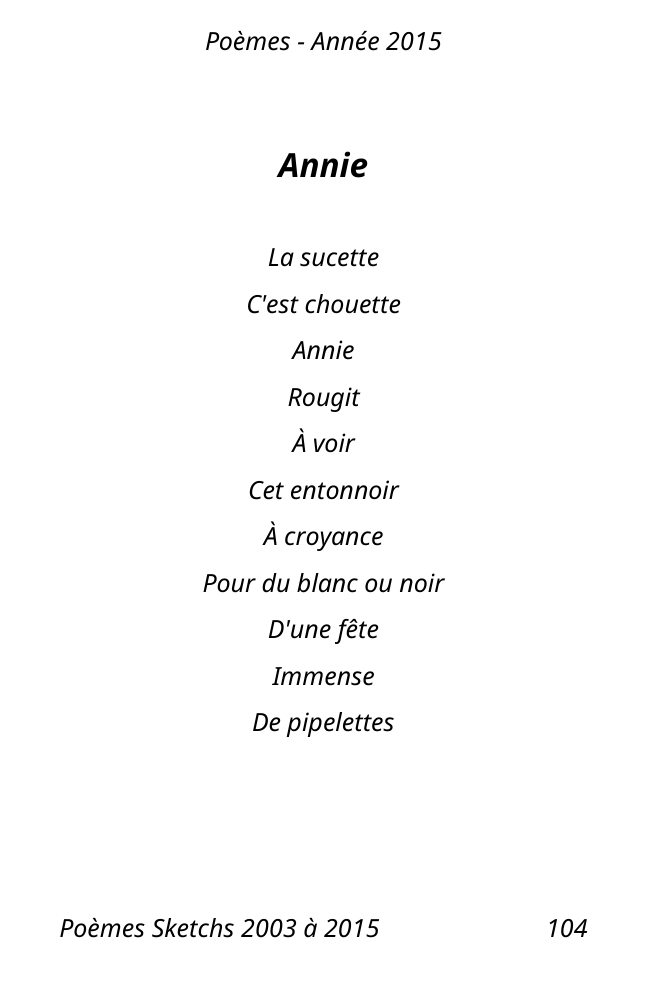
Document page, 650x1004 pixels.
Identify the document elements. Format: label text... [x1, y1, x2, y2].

text Pour du blanc ou noir [59, 566, 591, 599]
text C'est chouette [59, 287, 591, 321]
text La sucette [59, 240, 591, 274]
text À voir [59, 426, 591, 460]
subtitle Poèmes - Année 2015 [59, 24, 591, 58]
text Immense [59, 658, 591, 692]
subtitle Annie [59, 142, 591, 188]
text À croyance [59, 519, 591, 553]
text Rougit [59, 380, 591, 414]
text Annie [59, 333, 591, 367]
text D'une fête [59, 612, 591, 646]
text De pipelettes [59, 705, 591, 739]
text Cet entonnoir [59, 473, 591, 507]
